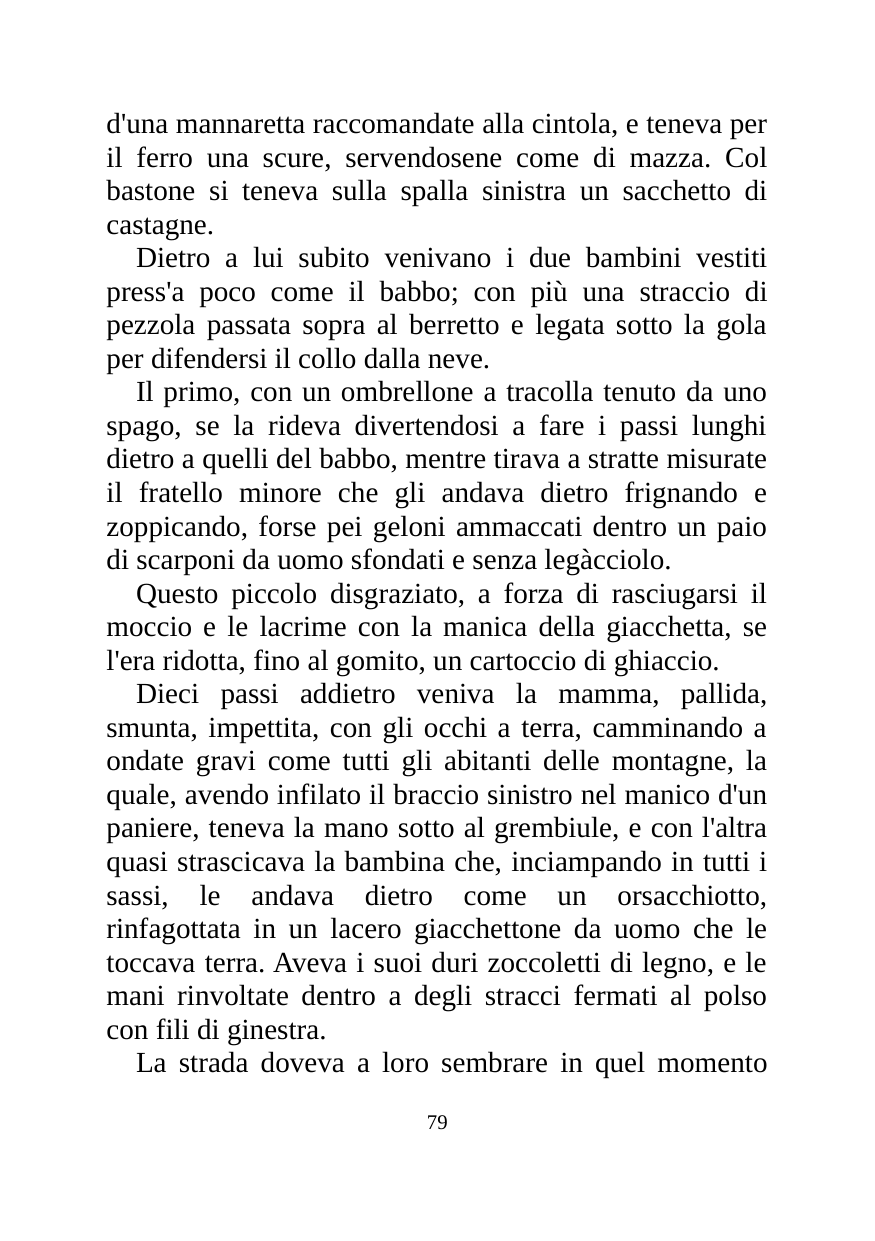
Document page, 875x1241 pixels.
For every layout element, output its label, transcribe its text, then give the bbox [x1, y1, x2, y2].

text La strada doveva a loro sembrare in quel momento [106, 1045, 768, 1079]
text Il primo, con un ombrellone a tracolla tenuto da uno spago, se la rideva divertendosi a fare i passi lunghi dietro a quelli del babbo, mentre tirava a stratte misurate il fratello minore che gli andava dietro frignando e zoppicando, forse pei geloni ammaccati dentro un paio di scarponi da uomo sfondati e senza legàcciolo. [106, 374, 768, 576]
text Questo piccolo disgraziato, a forza di rasciugarsi il moccio e le lacrime con la manica della giacchetta, se l'era ridotta, fino al gomito, un cartoccio di ghiaccio. [106, 576, 768, 676]
text Dieci passi addietro veniva la mamma, pallida, smunta, impettita, con gli occhi a terra, camminando a ondate gravi come tutti gli abitanti delle montagne, la quale, avendo infilato il braccio sinistro nel manico d'un paniere, teneva la mano sotto al grembiule, e con l'altra quasi strascicava la bambina che, inciampando in tutti i sassi, le andava dietro come un orsacchiotto, rinfagottata in un lacero giacchettone da uomo che le toccava terra. Aveva i suoi duri zoccoletti di legno, e le mani rinvoltate dentro a degli stracci fermati al polso con fili di ginestra. [106, 676, 768, 1045]
text d'una mannaretta raccomandate alla cintola, e teneva per il ferro una scure, servendosene come di mazza. Col bastone si teneva sulla spalla sinistra un sacchetto di castagne. [106, 106, 768, 240]
text Dietro a lui subito venivano i due bambini vestiti press'a poco come il babbo; con più una straccio di pezzola passata sopra al berretto e legata sotto la gola per difendersi il collo dalla neve. [106, 240, 768, 374]
